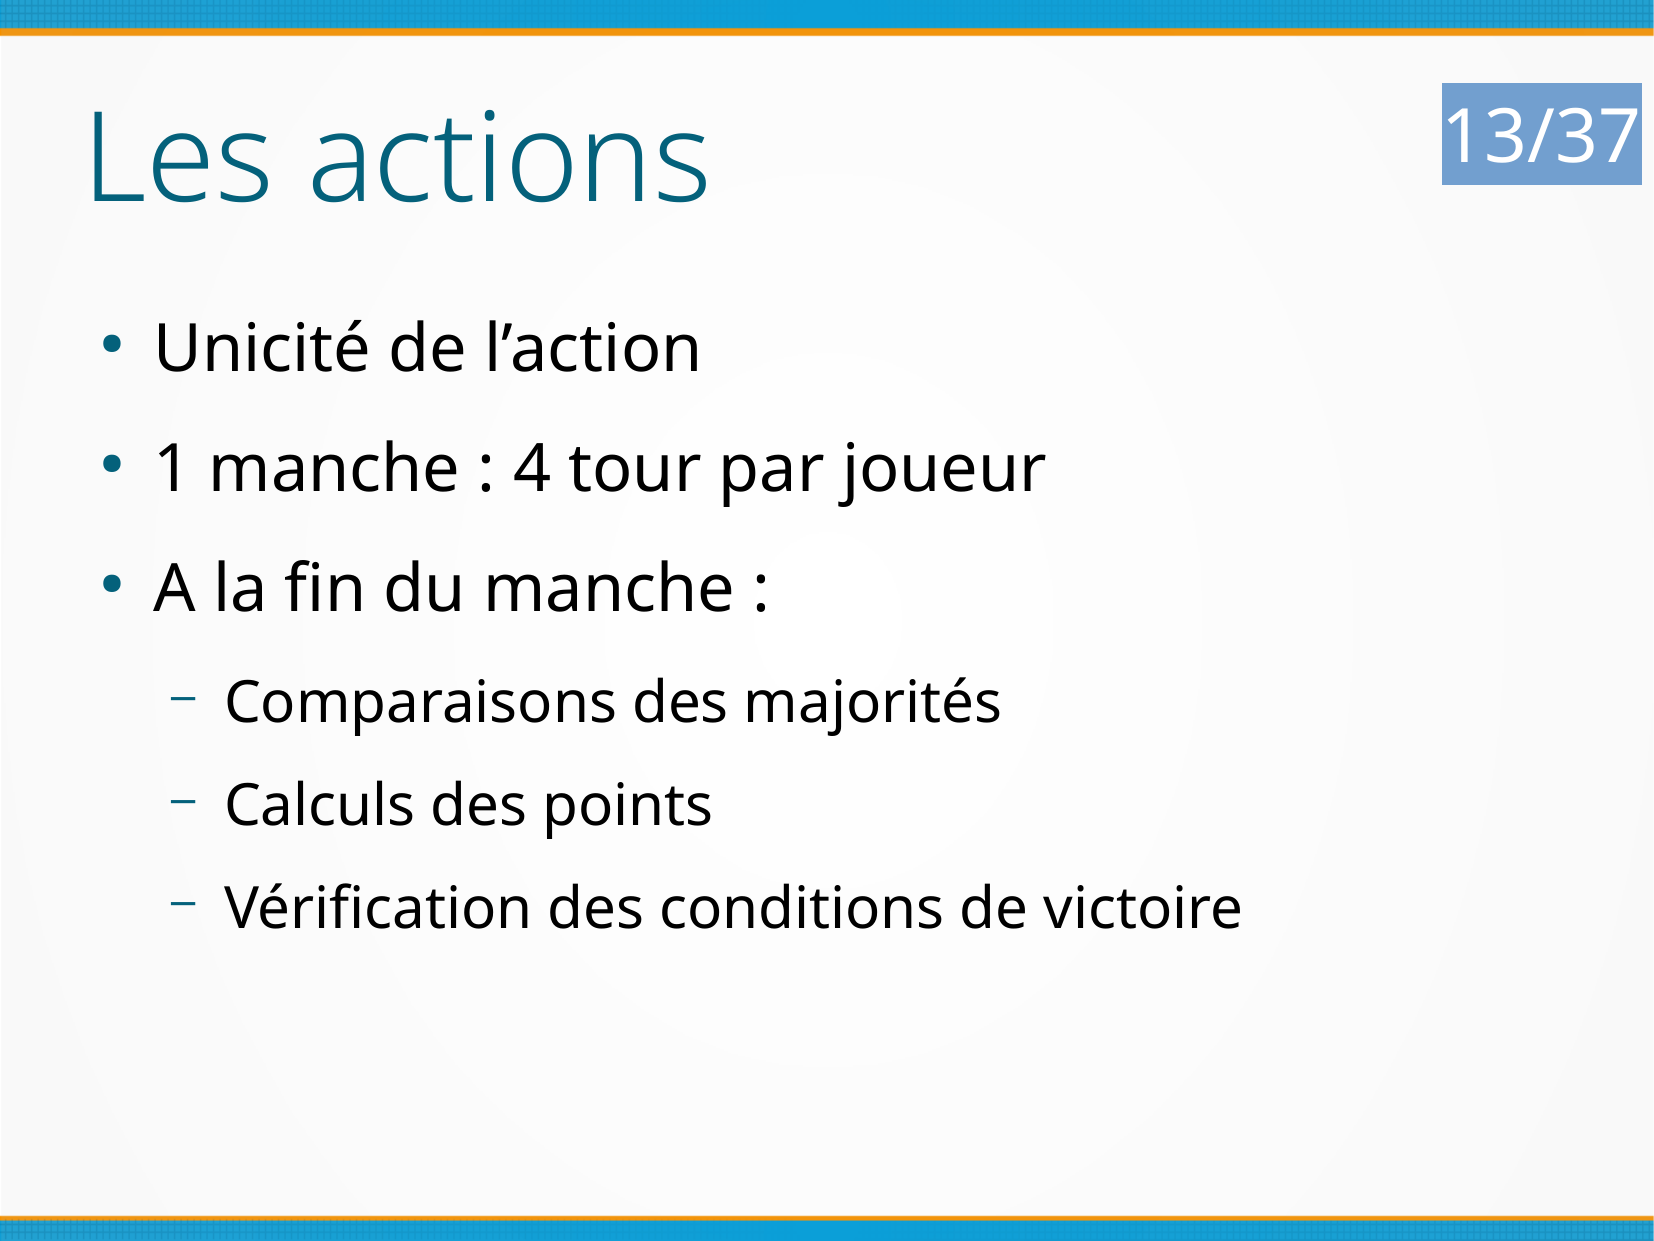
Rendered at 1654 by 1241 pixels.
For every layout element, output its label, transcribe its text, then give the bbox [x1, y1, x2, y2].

title Les actions [82, 49, 1571, 257]
picture [0, 0, 1654, 1241]
list Unicité de l’action 1 manche : 4 tour par joueur A la fin du manche : Comparaisons des majorités Calculs des points Vérification des conditions de victoire [82, 300, 1576, 1186]
